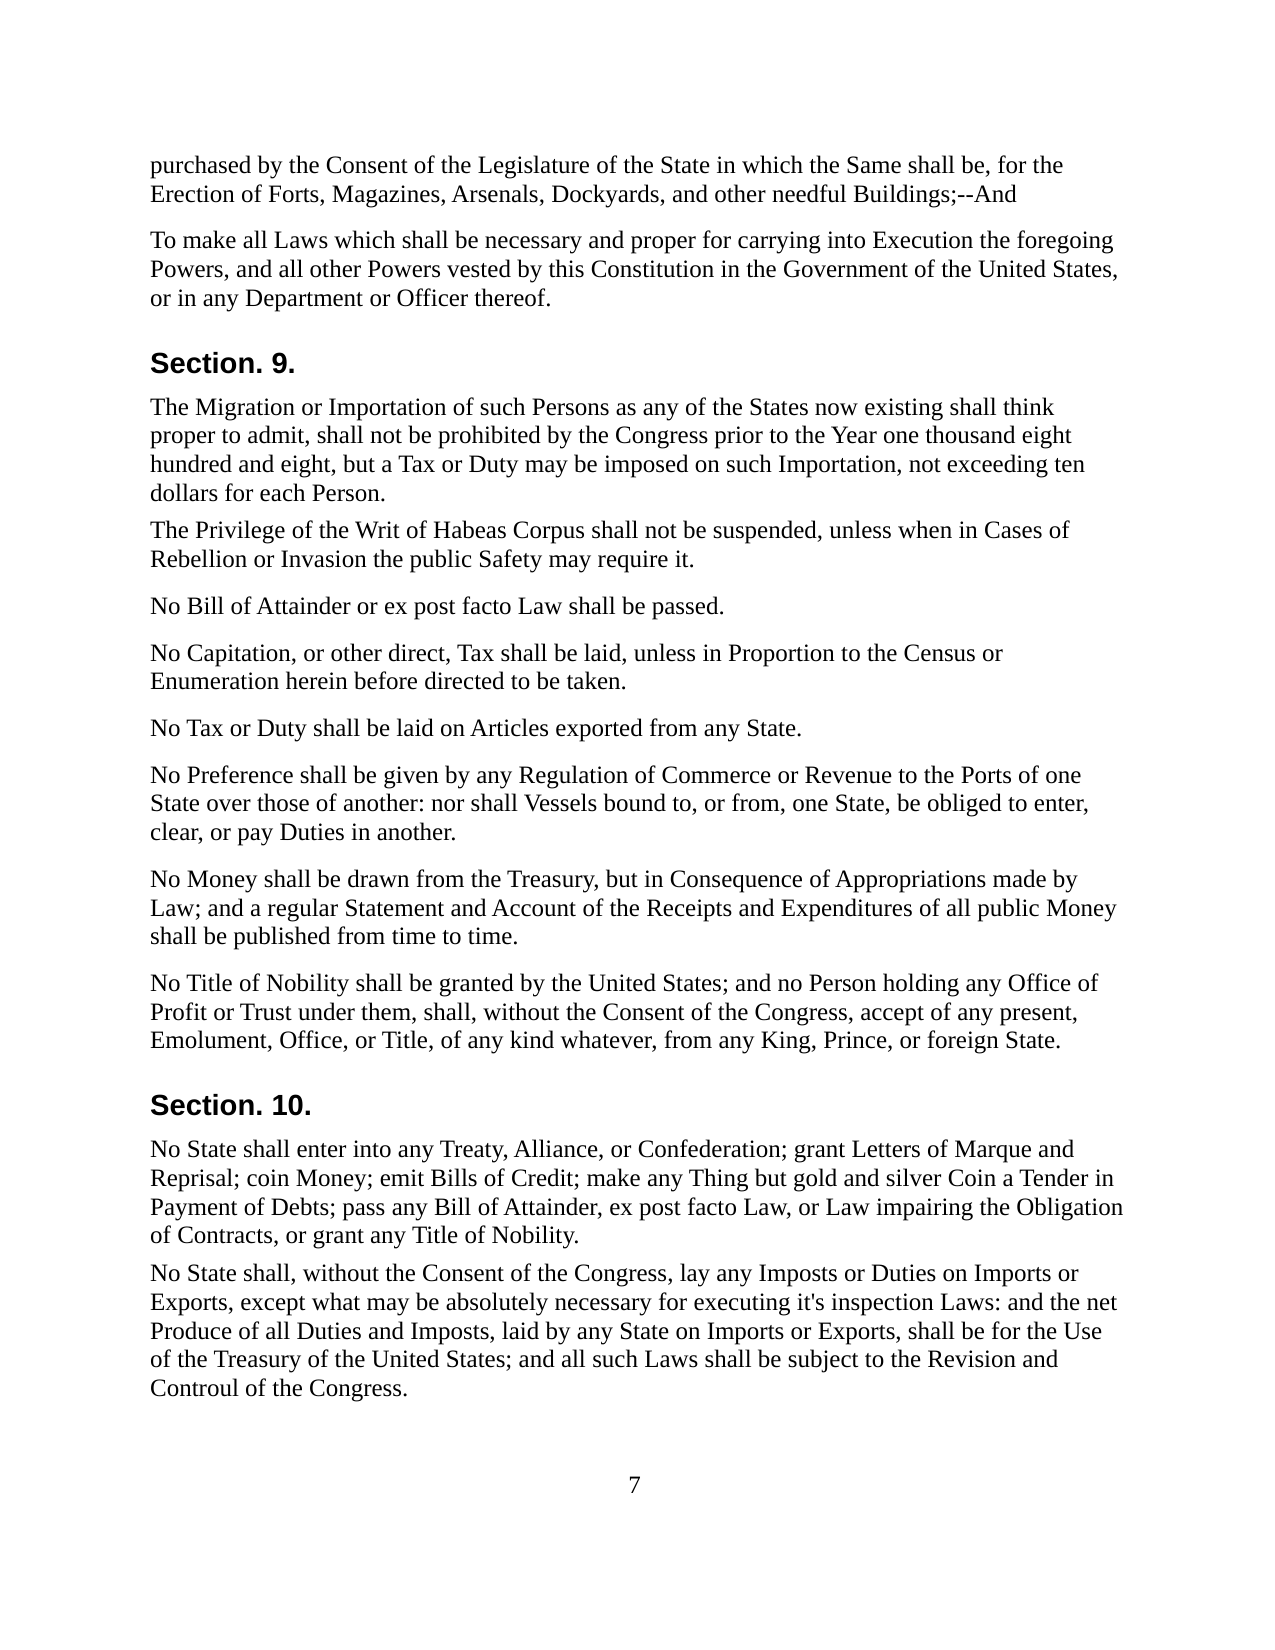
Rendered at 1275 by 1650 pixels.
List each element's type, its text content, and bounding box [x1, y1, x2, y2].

text The Privilege of the Writ of Habeas Corpus shall not be suspended, unless when in Cases of Rebellion or Invasion the public Safety may require it. [150, 516, 1125, 573]
text No Title of Nobility shall be granted by the United States; and no Person holding any Office of Profit or Trust under them, shall, without the Consent of the Congress, accept of any present, Emolument, Office, or Title, of any kind whatever, from any King, Prince, or foreign State. [150, 968, 1125, 1054]
text No Preference shall be given by any Regulation of Commerce or Revenue to the Ports of one State over those of another: nor shall Vessels bound to, or from, one State, be obliged to enter, clear, or pay Duties in another. [150, 760, 1125, 846]
text No Bill of Attainder or ex post facto Law shall be passed. [150, 591, 1125, 620]
text To make all Laws which shall be necessary and proper for carrying into Execution the foregoing Powers, and all other Powers vested by this Constitution in the Government of the United States, or in any Department or Officer thereof. [150, 225, 1125, 312]
subtitle Section. 9. [150, 346, 1125, 379]
subtitle Section. 10. [150, 1088, 1125, 1122]
text No Tax or Duty shall be laid on Articles exported from any State. [150, 713, 1125, 742]
text No State shall, without the Consent of the Congress, lay any Imposts or Duties on Imports or Exports, except what may be absolutely necessary for executing it's inspection Laws: and the net Produce of all Duties and Imposts, laid by any State on Imports or Exports, shall be for the Use of the Treasury of the United States; and all such Laws shall be subject to the Revision and Controul of the Congress. [150, 1258, 1125, 1402]
text purchased by the Consent of the Legislature of the State in which the Same shall be, for the Erection of Forts, Magazines, Arsenals, Dockyards, and other needful Buildings;--And [150, 150, 1125, 207]
text No Money shall be drawn from the Treasury, but in Consequence of Appropriations made by Law; and a regular Statement and Account of the Receipts and Expenditures of all public Money shall be published from time to time. [150, 864, 1125, 950]
text No State shall enter into any Treaty, Alliance, or Confederation; grant Letters of Marque and Reprisal; coin Money; emit Bills of Credit; make any Thing but gold and silver Coin a Tender in Payment of Debts; pass any Bill of Attainder, ex post facto Law, or Law impairing the Obligation of Contracts, or grant any Title of Nobility. [150, 1134, 1125, 1249]
text No Capitation, or other direct, Tax shall be laid, unless in Proportion to the Census or Enumeration herein before directed to be taken. [150, 638, 1125, 695]
text The Migration or Importation of such Persons as any of the States now existing shall think proper to admit, shall not be prohibited by the Congress prior to the Year one thousand eight hundred and eight, but a Tax or Duty may be imposed on such Importation, not exceeding ten dollars for each Person. [150, 392, 1125, 507]
